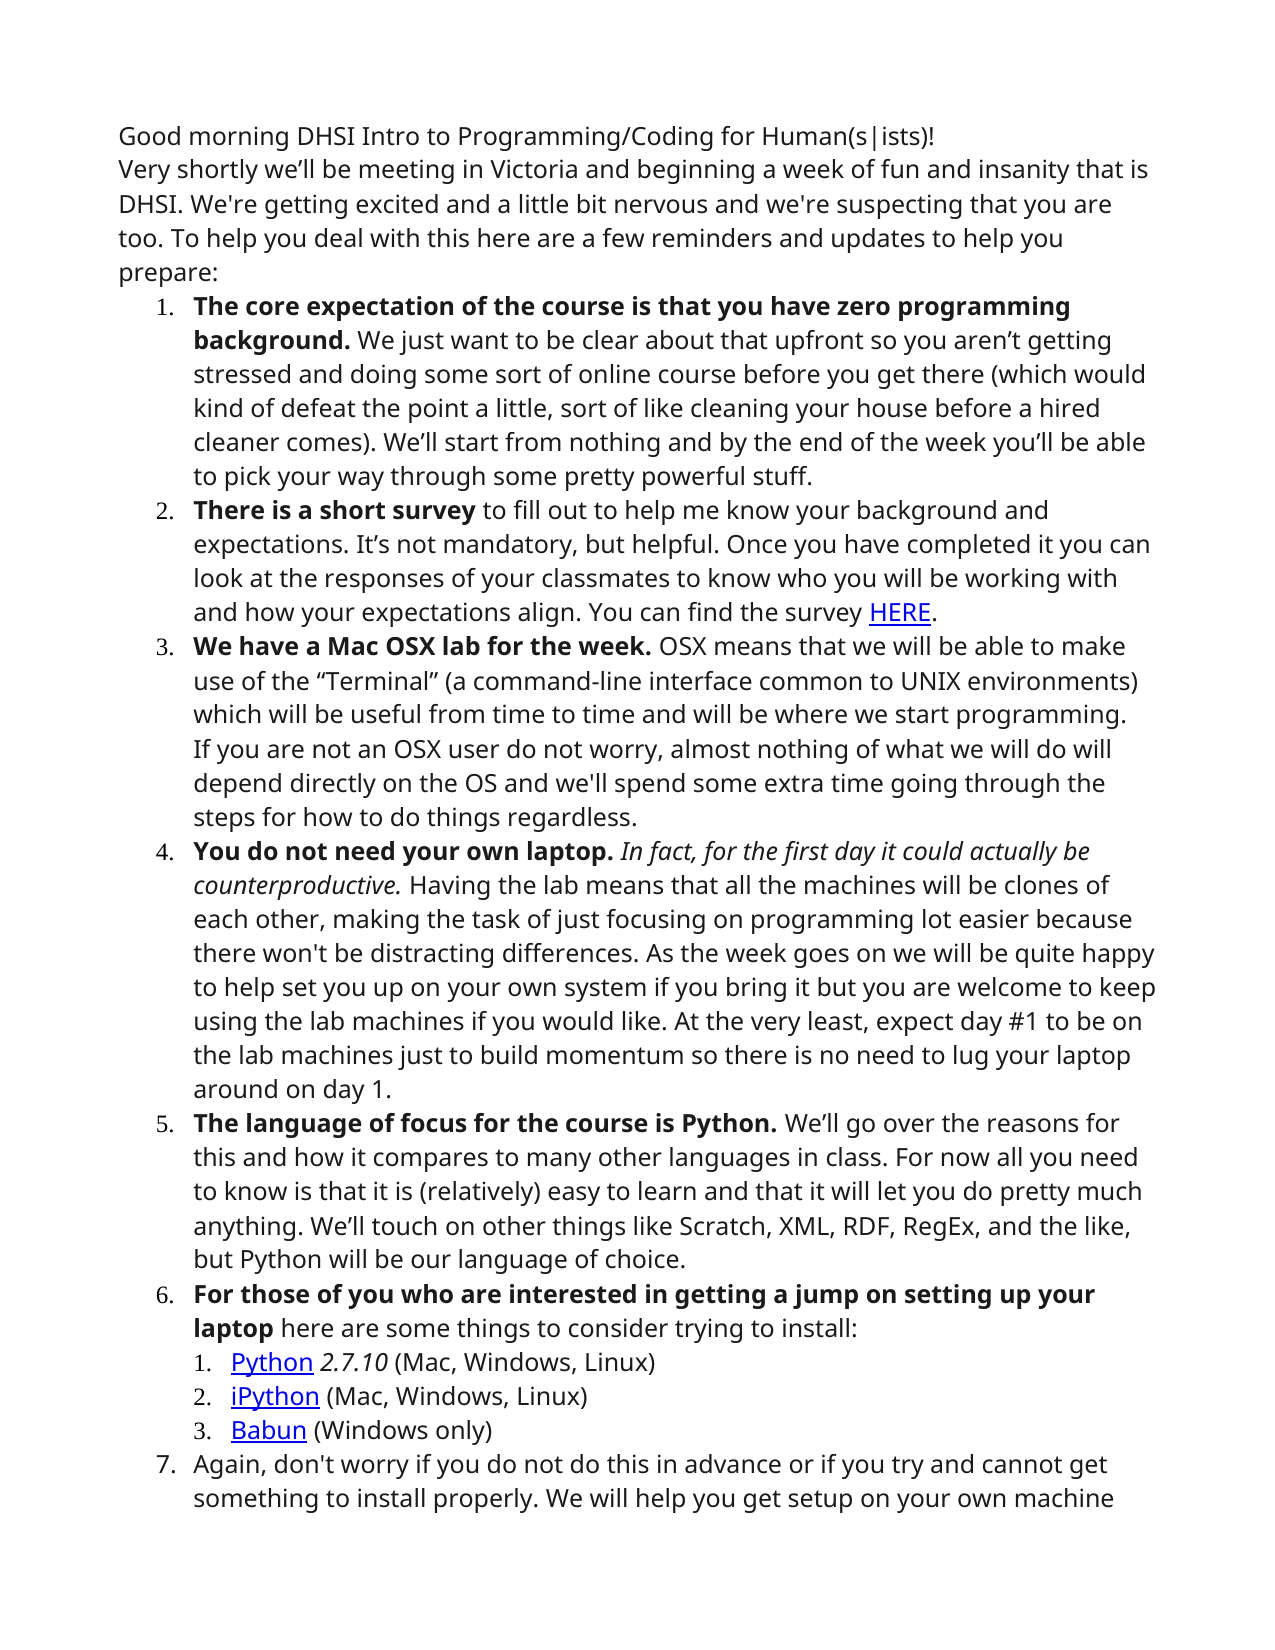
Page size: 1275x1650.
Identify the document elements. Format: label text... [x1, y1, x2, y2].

list Babun (Windows only) [193, 1412, 1157, 1447]
list For those of you who are interested in getting a jump on setting up your laptop here are some things to consider trying to install: [156, 1276, 1157, 1344]
list Again, don't worry if you do not do this in advance or if you try and cannot get something to install properly. We will help you get setup on your own machine [156, 1447, 1157, 1515]
list You do not need your own laptop. In fact, for the first day it could actually be counterproductive. Having the lab means that all the machines will be clones of each other, making the task of just focusing on programming lot easier because there won't be distracting differences. As the week goes on we will be quite happy to help set you up on your own system if you bring it but you are welcome to keep using the lab machines if you would like. At the very least, expect day #1 to be on the lab machines just to build momentum so there is no need to lug your laptop around on day 1. [156, 833, 1157, 1106]
list iPython (Mac, Windows, Linux) [193, 1378, 1157, 1412]
text Very shortly we’ll be meeting in Victoria and beginning a week of fun and insanity that is DHSI. We're getting excited and a little bit nervous and we're suspecting that you are too. To help you deal with this here are a few reminders and updates to help you prepare: [118, 152, 1157, 288]
text Good morning DHSI Intro to Programming/Coding for Human(s|ists)! [118, 118, 1157, 152]
list The language of focus for the course is Python. We’ll go over the reasons for this and how it compares to many other languages in class. For now all you need to know is that it is (relatively) easy to learn and that it will let you do pretty much anything. We’ll touch on other things like Scratch, XML, RDF, RegEx, and the like, but Python will be our language of choice. [156, 1106, 1157, 1276]
list The core expectation of the course is that you have zero programming background. We just want to be clear about that upfront so you aren’t getting stressed and doing some sort of online course before you get there (which would kind of defeat the point a little, sort of like cleaning your house before a hired cleaner comes). We’ll start from nothing and by the end of the week you’ll be able to pick your way through some pretty powerful stuff. [156, 288, 1157, 493]
list We have a Mac OSX lab for the week. OSX means that we will be able to make use of the “Terminal” (a command-line interface common to UNIX environments) which will be useful from time to time and will be where we start programming. If you are not an OSX user do not worry, almost nothing of what we will do will depend directly on the OS and we'll spend some extra time going through the steps for how to do things regardless. [156, 629, 1157, 833]
list There is a short survey to fill out to help me know your background and expectations. It’s not mandatory, but helpful. Once you have completed it you can look at the responses of your classmates to know who you will be working with and how your expectations align. You can find the survey HERE. [156, 493, 1157, 629]
list Python 2.7.10 (Mac, Windows, Linux) [193, 1344, 1157, 1378]
